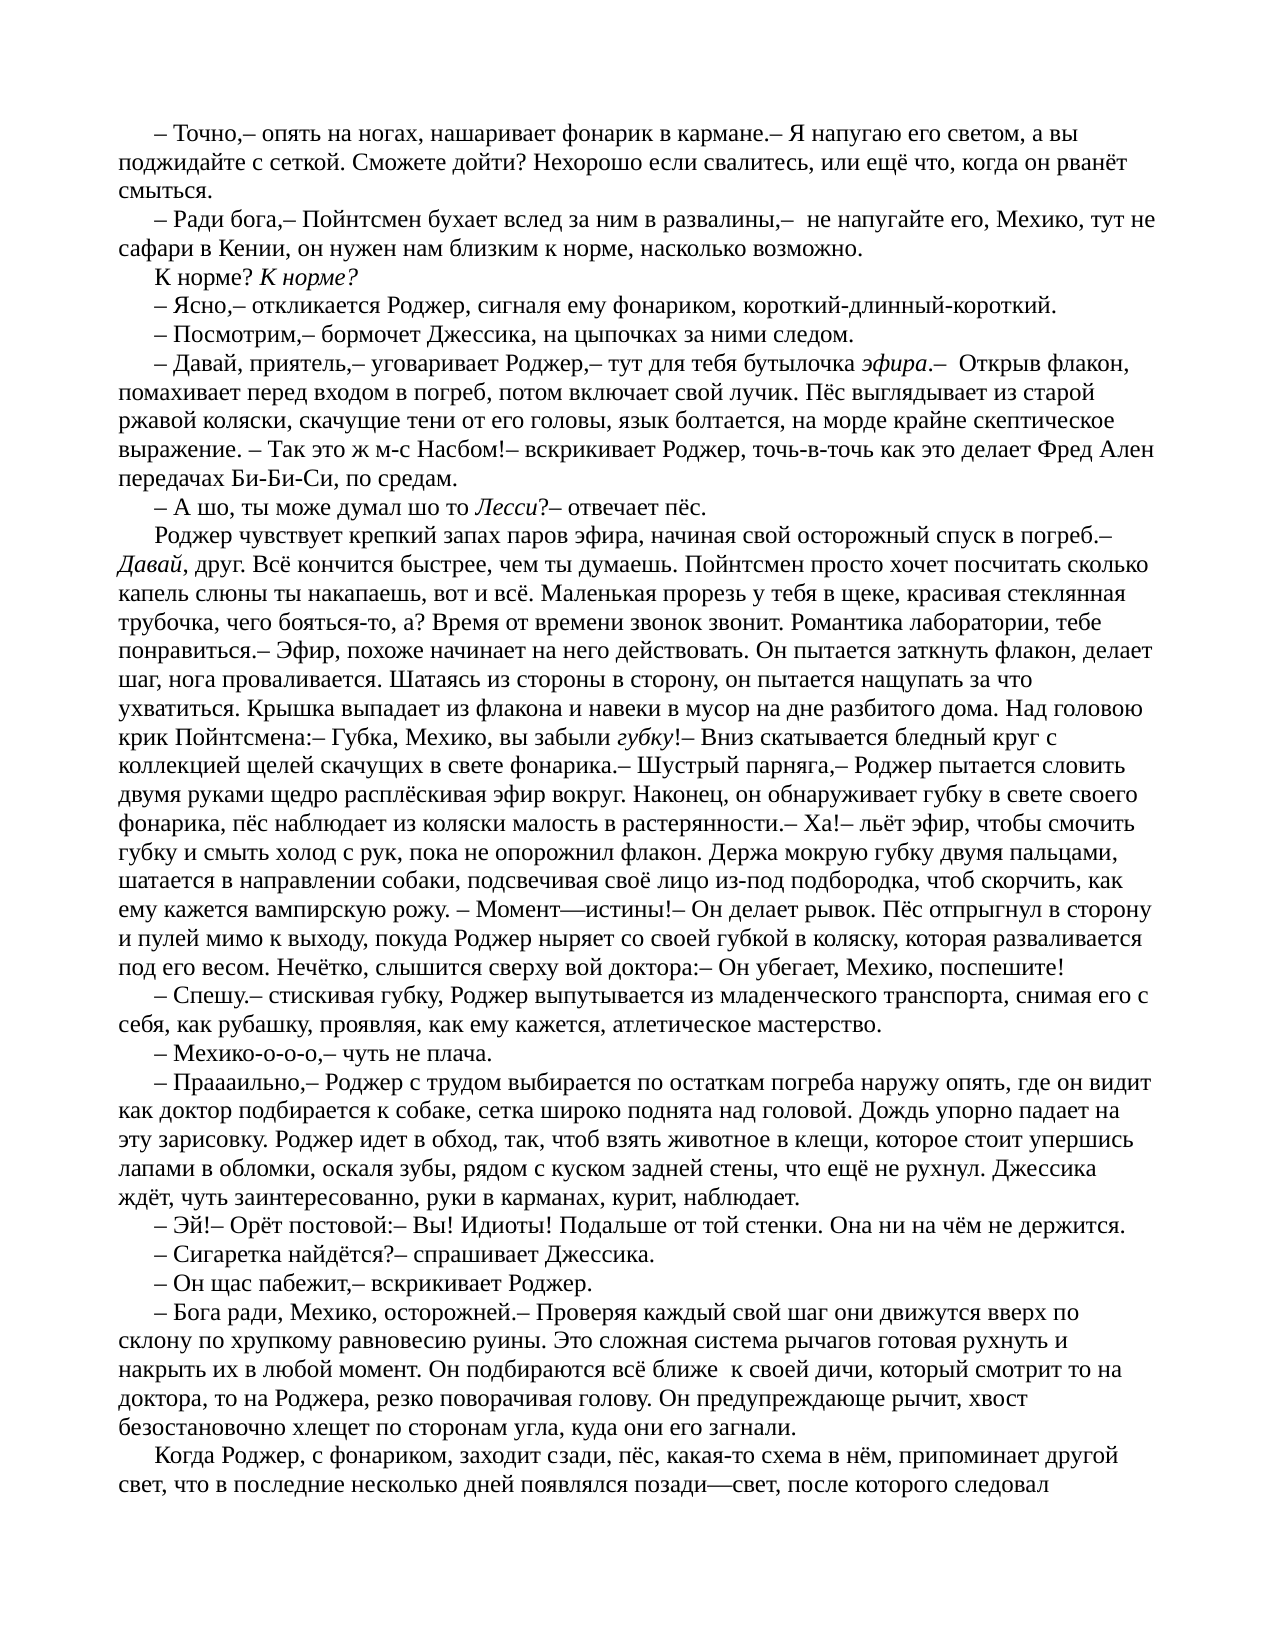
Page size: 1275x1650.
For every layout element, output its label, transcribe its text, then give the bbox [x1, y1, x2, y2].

text – А шо, ты може думал шо то Лесси?– отвечает пёс. [118, 492, 1157, 521]
text – Ясно,– откликается Роджер, сигналя ему фонариком, короткий-длинный-короткий. [118, 291, 1157, 319]
text – Мехико-о-о-о,– чуть не плача. [118, 1038, 1157, 1067]
text – Посмотрим,– бормочет Джессика, на цыпочках за ними следом. [118, 319, 1157, 348]
text – Точно,– опять на ногах, нашаривает фонарик в кармане.– Я напугаю его светом, а вы поджидайте с сеткой. Сможете дойти? Нехорошо если свалитесь, или ещё что, когда он рванёт смыться. [118, 118, 1157, 204]
text Роджер чувствует крепкий запах паров эфира, начиная свой осторожный спуск в погреб.– Давай, друг. Всё кончится быстрее, чем ты думаешь. Пойнтсмен просто хочет посчитать сколько капель слюны ты накапаешь, вот и всё. Маленькая прорезь у тебя в щеке, красивая стеклянная трубочка, чего бояться-то, а? Время от времени звонок звонит. Романтика лаборатории, тебе понравиться.– Эфир, похоже начинает на него действовать. Он пытается заткнуть флакон, делает шаг, нога проваливается. Шатаясь из стороны в сторону, он пытается нащупать за что ухватиться. Крышка выпадает из флакона и навеки в мусор на дне разбитого дома. Над головою крик Пойнтсмена:– Губка, Мехико, вы забыли губку!– Вниз скатывается бледный круг с коллекцией щелей скачущих в свете фонарика.– Шустрый парняга,– Роджер пытается словить двумя руками щедро расплёскивая эфир вокруг. Наконец, он обнаруживает губку в свете своего фонарика, пёс наблюдает из коляски малость в растерянности.– Ха!– льёт эфир, чтобы смочить губку и смыть холод с рук, пока не опорожнил флакон. Держа мокрую губку двумя пальцами, шатается в направлении собаки, подсвечивая своё лицо из-под подбородка, чтоб скорчить, как ему кажется вампирскую рожу. – Момент—истины!– Он делает рывок. Пёс отпрыгнул в сторону и пулей мимо к выходу, покуда Роджер ныряет со своей губкой в коляску, которая разваливается под его весом. Нечётко, слышится сверху вой доктора:– Он убегает, Мехико, поспешите! [118, 521, 1157, 981]
text – Бога ради, Мехико, осторожней.– Проверяя каждый свой шаг они движутся вверх по склону по хрупкому равновесию руины. Это сложная система рычагов готовая рухнуть и накрыть их в любой момент. Он подбираются всё ближе к своей дичи, который смотрит то на доктора, то на Роджера, резко поворачивая голову. Он предупреждающе рычит, хвост безостановочно хлещет по сторонам угла, куда они его загнали. [118, 1297, 1157, 1441]
text – Спешу.– стискивая губку, Роджер выпутывается из младенческого транспорта, снимая его с себя, как рубашку, проявляя, как ему кажется, атлетическое мастерство. [118, 981, 1157, 1038]
text К норме? К норме? [118, 262, 1157, 291]
text Когда Роджер, с фонариком, заходит сзади, пёс, какая-то схема в нём, припоминает другой свет, что в последние несколько дней появлялся позади—свет, после которого следовал [118, 1441, 1157, 1498]
text – Сигаретка найдётся?– спрашивает Джессика. [118, 1239, 1157, 1268]
text – Эй!– Орёт постовой:– Вы! Идиоты! Подальше от той стенки. Она ни на чём не держится. [118, 1211, 1157, 1239]
text – Давай, приятель,– уговаривает Роджер,– тут для тебя бутылочка эфира.– Открыв флакон, помахивает перед входом в погреб, потом включает свой лучик. Пёс выглядывает из старой ржавой коляски, скачущие тени от его головы, язык болтается, на морде крайне скептическое выражение. – Так это ж м-с Насбом!– вскрикивает Роджер, точь-в-точь как это делает Фред Ален передачах Би-Би-Си, по средам. [118, 348, 1157, 492]
text – Он щас пабежит,– вскрикивает Роджер. [118, 1268, 1157, 1297]
text – Праааильно,– Роджер с трудом выбирается по остаткам погреба наружу опять, где он видит как доктор подбирается к собаке, сетка широко поднята над головой. Дождь упорно падает на эту зарисовку. Роджер идет в обход, так, чтоб взять животное в клещи, которое стоит упершись лапами в обломки, оскаля зубы, рядом с куском задней стены, что ещё не рухнул. Джессика ждёт, чуть заинтересованно, руки в карманах, курит, наблюдает. [118, 1067, 1157, 1211]
text – Ради бога,– Пойнтсмен бухает вслед за ним в развалины,– не напугайте его, Мехико, тут не сафари в Кении, он нужен нам близким к норме, насколько возможно. [118, 204, 1157, 262]
